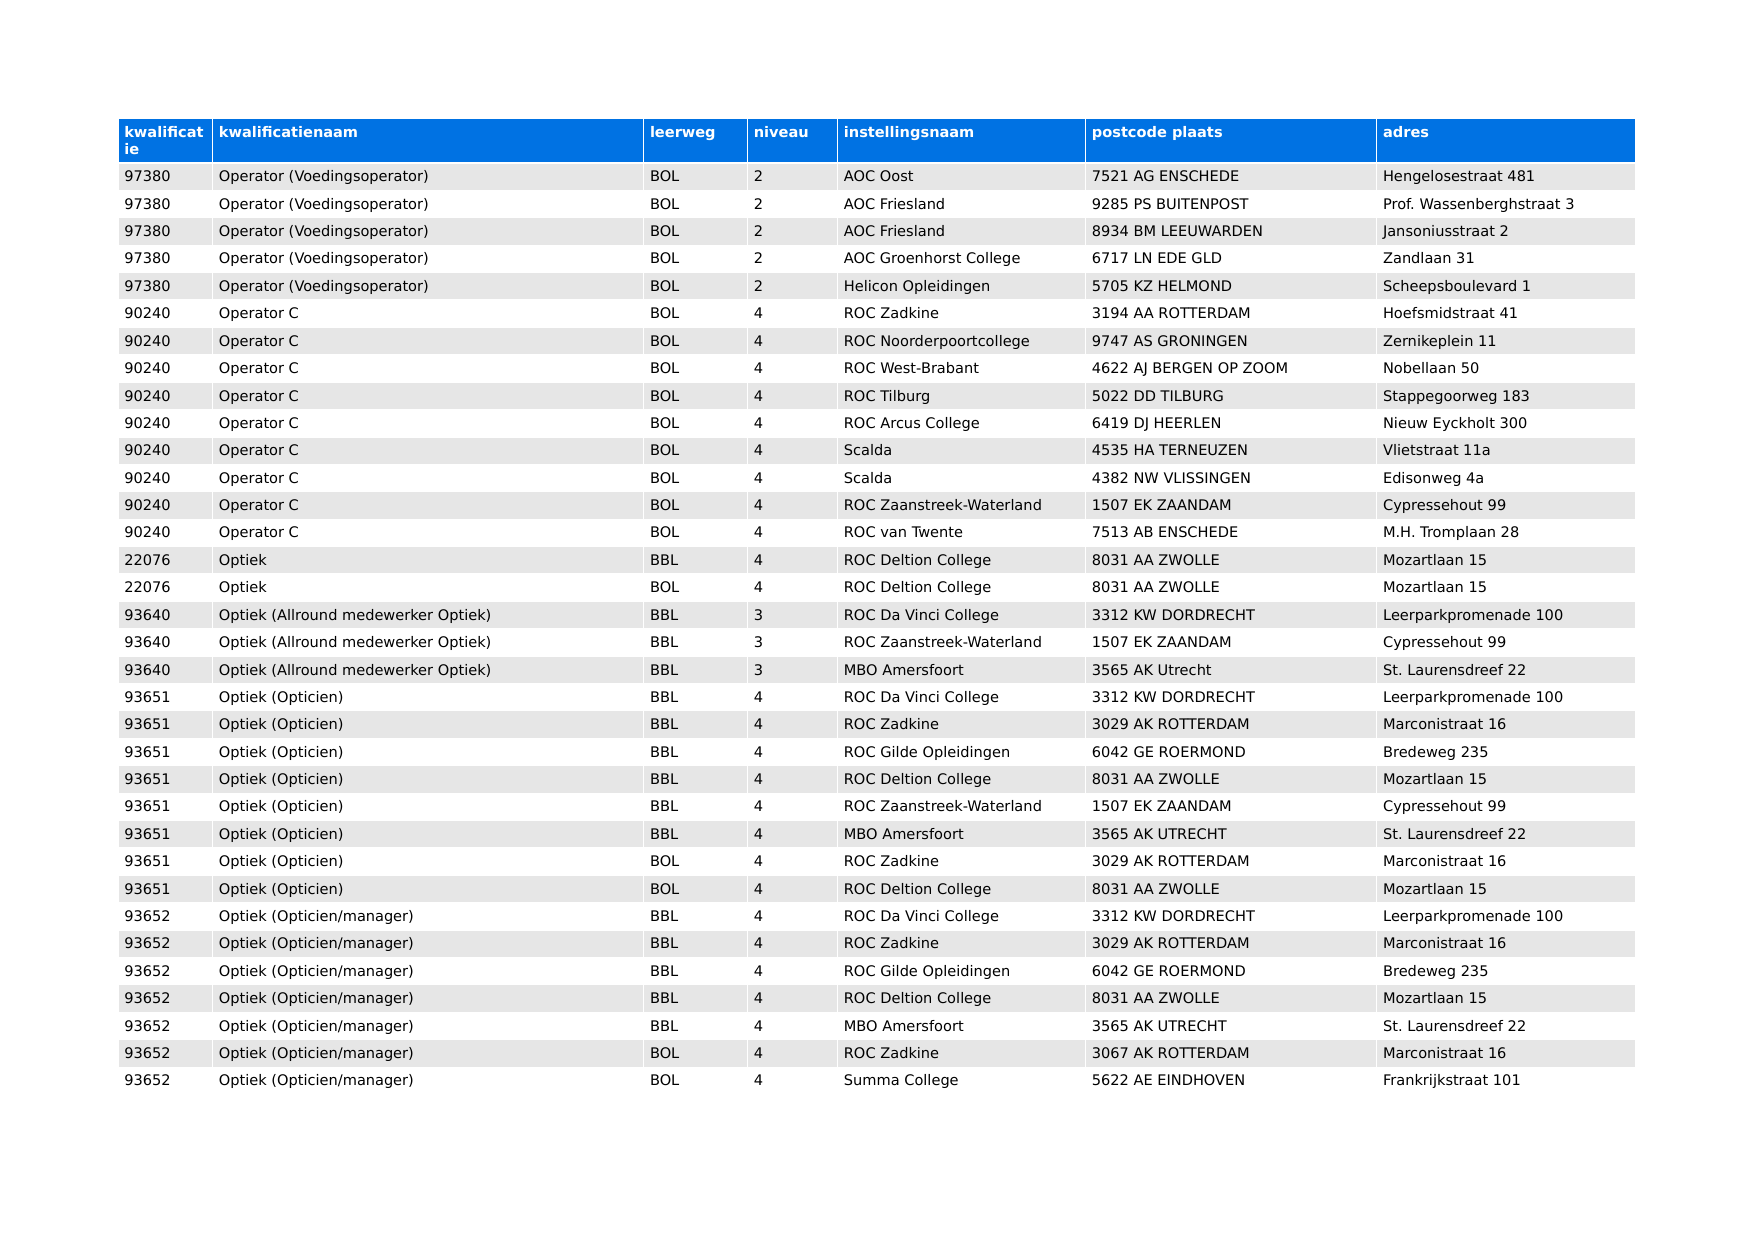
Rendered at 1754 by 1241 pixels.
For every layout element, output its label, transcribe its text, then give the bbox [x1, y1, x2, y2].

table_cell ROC Deltion College [838, 547, 1085, 573]
table_cell AOC Friesland [838, 218, 1085, 245]
table_cell Operator (Voedingsoperator) [213, 218, 643, 245]
table_cell 90240 [119, 328, 212, 354]
table_cell BOL [644, 492, 747, 519]
table_cell 8031 AA ZWOLLE [1086, 575, 1376, 601]
table_cell Summa College [838, 1068, 1085, 1094]
table_header adres [1377, 119, 1635, 162]
table_cell BOL [644, 465, 747, 491]
table_cell 93651 [119, 711, 212, 738]
table_cell 6042 GE ROERMOND [1086, 958, 1376, 984]
table_cell BOL [644, 246, 747, 272]
table_cell Optiek (Opticien) [213, 766, 643, 793]
table_cell Marconistraat 16 [1377, 1040, 1635, 1067]
table_cell BOL [644, 273, 747, 299]
table_cell Optiek (Opticien/manager) [213, 958, 643, 984]
table_cell BOL [644, 164, 747, 190]
table_cell BBL [644, 794, 747, 820]
table_cell 9747 AS GRONINGEN [1086, 328, 1376, 354]
table_cell BBL [644, 958, 747, 984]
table_cell Prof. Wassenberghstraat 3 [1377, 191, 1635, 217]
table_cell 4 [748, 301, 837, 327]
table_cell 4 [748, 410, 837, 436]
table_cell BBL [644, 739, 747, 765]
table_cell 4 [748, 547, 837, 573]
table_cell M.H. Tromplaan 28 [1377, 520, 1635, 546]
table_cell Mozartlaan 15 [1377, 876, 1635, 902]
table_cell 8934 BM LEEUWARDEN [1086, 218, 1376, 245]
table_cell BOL [644, 438, 747, 464]
table_cell Cypressehout 99 [1377, 629, 1635, 656]
table_header leerweg [644, 119, 747, 162]
table_cell BOL [644, 355, 747, 382]
table_cell 8031 AA ZWOLLE [1086, 547, 1376, 573]
table_cell BOL [644, 1040, 747, 1067]
table_cell Optiek (Opticien/manager) [213, 985, 643, 1012]
table_cell ROC Zaanstreek-Waterland [838, 629, 1085, 656]
table_cell 2 [748, 191, 837, 217]
table_cell Optiek (Opticien) [213, 684, 643, 710]
table_header instellingsnaam [838, 119, 1085, 162]
table_cell BOL [644, 191, 747, 217]
table_cell ROC Da Vinci College [838, 684, 1085, 710]
table_cell Operator C [213, 301, 643, 327]
table_cell Operator C [213, 492, 643, 519]
table_cell 5022 DD TILBURG [1086, 383, 1376, 409]
table_cell 4 [748, 849, 837, 875]
table_cell Vlietstraat 11a [1377, 438, 1635, 464]
table_cell 97380 [119, 164, 212, 190]
table_cell ROC Deltion College [838, 766, 1085, 793]
table_cell 93640 [119, 602, 212, 628]
table_cell Optiek (Opticien/manager) [213, 903, 643, 929]
table_header postcode plaats [1086, 119, 1376, 162]
table_cell Optiek (Opticien/manager) [213, 1040, 643, 1067]
table_cell Bredeweg 235 [1377, 958, 1635, 984]
table_cell BOL [644, 383, 747, 409]
table_cell Operator (Voedingsoperator) [213, 246, 643, 272]
table_cell 4 [748, 575, 837, 601]
table_cell 1507 EK ZAANDAM [1086, 492, 1376, 519]
table_cell Optiek [213, 575, 643, 601]
table_cell 4622 AJ BERGEN OP ZOOM [1086, 355, 1376, 382]
table_cell 4 [748, 739, 837, 765]
table_cell BOL [644, 520, 747, 546]
table_cell BOL [644, 328, 747, 354]
table_cell 7521 AG ENSCHEDE [1086, 164, 1376, 190]
table_cell Operator C [213, 383, 643, 409]
table_cell 2 [748, 273, 837, 299]
table_cell Operator C [213, 410, 643, 436]
table_cell 3029 AK ROTTERDAM [1086, 931, 1376, 957]
table_cell 4 [748, 355, 837, 382]
table_cell 97380 [119, 191, 212, 217]
table_cell 4 [748, 766, 837, 793]
table_cell Cypressehout 99 [1377, 794, 1635, 820]
table_cell 93652 [119, 903, 212, 929]
table_cell Optiek (Opticien) [213, 821, 643, 847]
table_cell ROC Noorderpoortcollege [838, 328, 1085, 354]
table_cell 4 [748, 876, 837, 902]
table_cell 4535 HA TERNEUZEN [1086, 438, 1376, 464]
table_cell Cypressehout 99 [1377, 492, 1635, 519]
table_cell 97380 [119, 273, 212, 299]
table_cell BBL [644, 931, 747, 957]
table_cell Leerparkpromenade 100 [1377, 903, 1635, 929]
table_header kwalificatienaam [213, 119, 643, 162]
table_cell Operator (Voedingsoperator) [213, 164, 643, 190]
table_cell 4 [748, 1013, 837, 1039]
table_cell 90240 [119, 492, 212, 519]
table_cell Mozartlaan 15 [1377, 547, 1635, 573]
table_cell BOL [644, 575, 747, 601]
table_cell 3067 AK ROTTERDAM [1086, 1040, 1376, 1067]
table_cell 93652 [119, 1013, 212, 1039]
table_cell 1507 EK ZAANDAM [1086, 629, 1376, 656]
table_cell ROC Deltion College [838, 985, 1085, 1012]
table_cell 9285 PS BUITENPOST [1086, 191, 1376, 217]
table_cell Frankrijkstraat 101 [1377, 1068, 1635, 1094]
table_cell Scalda [838, 438, 1085, 464]
table_cell St. Laurensdreef 22 [1377, 1013, 1635, 1039]
table_cell Operator C [213, 438, 643, 464]
table_cell AOC Oost [838, 164, 1085, 190]
table_cell MBO Amersfoort [838, 1013, 1085, 1039]
table_cell 90240 [119, 383, 212, 409]
table_cell Optiek (Opticien) [213, 739, 643, 765]
table_cell Optiek [213, 547, 643, 573]
table_cell 3565 AK UTRECHT [1086, 821, 1376, 847]
table_cell 90240 [119, 438, 212, 464]
table_cell 3029 AK ROTTERDAM [1086, 849, 1376, 875]
table_cell AOC Friesland [838, 191, 1085, 217]
table_cell ROC van Twente [838, 520, 1085, 546]
table_cell BBL [644, 821, 747, 847]
table_cell 3565 AK UTRECHT [1086, 1013, 1376, 1039]
table_cell BOL [644, 410, 747, 436]
table_header kwalificatie [119, 119, 212, 162]
table_cell 4 [748, 903, 837, 929]
table_cell 4 [748, 684, 837, 710]
table_cell BBL [644, 1013, 747, 1039]
table_cell St. Laurensdreef 22 [1377, 657, 1635, 683]
table_cell AOC Groenhorst College [838, 246, 1085, 272]
table_cell 93651 [119, 739, 212, 765]
table_cell BBL [644, 766, 747, 793]
table_cell Leerparkpromenade 100 [1377, 684, 1635, 710]
table_cell 4 [748, 821, 837, 847]
table_cell Optiek (Opticien) [213, 794, 643, 820]
table_cell 2 [748, 164, 837, 190]
table_cell 90240 [119, 410, 212, 436]
table_cell Optiek (Opticien/manager) [213, 1013, 643, 1039]
table_cell 3312 KW DORDRECHT [1086, 602, 1376, 628]
table_cell 4 [748, 328, 837, 354]
table_cell Jansoniusstraat 2 [1377, 218, 1635, 245]
table_cell 6042 GE ROERMOND [1086, 739, 1376, 765]
table_cell Operator C [213, 328, 643, 354]
table_cell 3312 KW DORDRECHT [1086, 903, 1376, 929]
table_cell BBL [644, 657, 747, 683]
table_cell ROC Gilde Opleidingen [838, 739, 1085, 765]
table_cell Bredeweg 235 [1377, 739, 1635, 765]
table_cell 3029 AK ROTTERDAM [1086, 711, 1376, 738]
table_cell Hoefsmidstraat 41 [1377, 301, 1635, 327]
table_cell Marconistraat 16 [1377, 849, 1635, 875]
table_cell 93652 [119, 958, 212, 984]
table_cell 6419 DJ HEERLEN [1086, 410, 1376, 436]
table_cell Optiek (Opticien/manager) [213, 931, 643, 957]
table_cell BBL [644, 711, 747, 738]
table_cell 3565 AK Utrecht [1086, 657, 1376, 683]
table_cell 93651 [119, 766, 212, 793]
table_cell 4 [748, 958, 837, 984]
table_cell 90240 [119, 301, 212, 327]
table_cell ROC Deltion College [838, 575, 1085, 601]
table_cell ROC Deltion College [838, 876, 1085, 902]
table_cell 4 [748, 438, 837, 464]
table_cell 93651 [119, 794, 212, 820]
table_cell 1507 EK ZAANDAM [1086, 794, 1376, 820]
table_cell ROC Zadkine [838, 711, 1085, 738]
table_cell 2 [748, 218, 837, 245]
table_header niveau [748, 119, 837, 162]
table_cell MBO Amersfoort [838, 821, 1085, 847]
table_cell 4 [748, 931, 837, 957]
table_cell 5705 KZ HELMOND [1086, 273, 1376, 299]
table_cell 90240 [119, 520, 212, 546]
table_cell Optiek (Opticien/manager) [213, 1068, 643, 1094]
table_cell Operator C [213, 355, 643, 382]
table_cell Zandlaan 31 [1377, 246, 1635, 272]
table_cell 93652 [119, 985, 212, 1012]
table_cell 4 [748, 711, 837, 738]
table_cell Leerparkpromenade 100 [1377, 602, 1635, 628]
table_cell 4 [748, 1040, 837, 1067]
table_cell Optiek (Allround medewerker Optiek) [213, 629, 643, 656]
table_cell Optiek (Allround medewerker Optiek) [213, 602, 643, 628]
table_cell Hengelosestraat 481 [1377, 164, 1635, 190]
table_cell 22076 [119, 547, 212, 573]
table_cell 90240 [119, 465, 212, 491]
table_cell ROC Zadkine [838, 849, 1085, 875]
table_cell 3194 AA ROTTERDAM [1086, 301, 1376, 327]
table_cell 4 [748, 985, 837, 1012]
table_cell Scalda [838, 465, 1085, 491]
table_cell 4 [748, 492, 837, 519]
table_cell ROC Tilburg [838, 383, 1085, 409]
table_cell 22076 [119, 575, 212, 601]
table_cell 4 [748, 1068, 837, 1094]
table_cell 4 [748, 520, 837, 546]
table_cell Mozartlaan 15 [1377, 575, 1635, 601]
table_cell Marconistraat 16 [1377, 931, 1635, 957]
table_cell BBL [644, 985, 747, 1012]
table_cell ROC Da Vinci College [838, 602, 1085, 628]
table_cell Operator (Voedingsoperator) [213, 191, 643, 217]
table_cell Zernikeplein 11 [1377, 328, 1635, 354]
table_cell Operator (Voedingsoperator) [213, 273, 643, 299]
table_cell 4 [748, 383, 837, 409]
table_cell 97380 [119, 218, 212, 245]
table_cell BBL [644, 629, 747, 656]
table_cell ROC Arcus College [838, 410, 1085, 436]
table_cell Stappegoorweg 183 [1377, 383, 1635, 409]
table_cell BOL [644, 1068, 747, 1094]
table_cell Nobellaan 50 [1377, 355, 1635, 382]
table_cell ROC Zaanstreek-Waterland [838, 794, 1085, 820]
table_cell 4 [748, 794, 837, 820]
table_cell 4382 NW VLISSINGEN [1086, 465, 1376, 491]
table_cell ROC Zaanstreek-Waterland [838, 492, 1085, 519]
table_cell BBL [644, 602, 747, 628]
table_cell 3 [748, 657, 837, 683]
table_cell 93652 [119, 1068, 212, 1094]
table_cell BBL [644, 903, 747, 929]
table_cell Edisonweg 4a [1377, 465, 1635, 491]
table_cell 93640 [119, 629, 212, 656]
table_cell BOL [644, 218, 747, 245]
table_cell 93651 [119, 684, 212, 710]
table_cell 3 [748, 602, 837, 628]
table_cell 93651 [119, 821, 212, 847]
table_cell ROC Zadkine [838, 1040, 1085, 1067]
table_cell ROC Da Vinci College [838, 903, 1085, 929]
table_cell 93651 [119, 876, 212, 902]
table_cell 7513 AB ENSCHEDE [1086, 520, 1376, 546]
table_cell BBL [644, 547, 747, 573]
table_cell BOL [644, 876, 747, 902]
table_cell Optiek (Opticien) [213, 876, 643, 902]
table_cell 93652 [119, 1040, 212, 1067]
table_cell 93652 [119, 931, 212, 957]
table_cell BOL [644, 301, 747, 327]
table_cell Operator C [213, 520, 643, 546]
table_cell 93651 [119, 849, 212, 875]
table_cell 3 [748, 629, 837, 656]
table_cell ROC Zadkine [838, 931, 1085, 957]
table_cell Mozartlaan 15 [1377, 766, 1635, 793]
table_cell 4 [748, 465, 837, 491]
table_cell ROC West-Brabant [838, 355, 1085, 382]
table_cell Optiek (Allround medewerker Optiek) [213, 657, 643, 683]
table_cell Scheepsboulevard 1 [1377, 273, 1635, 299]
table_cell ROC Zadkine [838, 301, 1085, 327]
table_cell 97380 [119, 246, 212, 272]
table_cell Mozartlaan 15 [1377, 985, 1635, 1012]
table_cell Optiek (Opticien) [213, 849, 643, 875]
table_cell 93640 [119, 657, 212, 683]
table_cell Helicon Opleidingen [838, 273, 1085, 299]
table_cell 2 [748, 246, 837, 272]
table_cell ROC Gilde Opleidingen [838, 958, 1085, 984]
table_cell Marconistraat 16 [1377, 711, 1635, 738]
table_cell 3312 KW DORDRECHT [1086, 684, 1376, 710]
table_cell MBO Amersfoort [838, 657, 1085, 683]
table_cell 8031 AA ZWOLLE [1086, 985, 1376, 1012]
table_cell 8031 AA ZWOLLE [1086, 876, 1376, 902]
table_cell Nieuw Eyckholt 300 [1377, 410, 1635, 436]
table_cell 90240 [119, 355, 212, 382]
table_cell St. Laurensdreef 22 [1377, 821, 1635, 847]
table_cell Optiek (Opticien) [213, 711, 643, 738]
table_cell Operator C [213, 465, 643, 491]
table_cell BOL [644, 849, 747, 875]
table_cell 6717 LN EDE GLD [1086, 246, 1376, 272]
table_cell 8031 AA ZWOLLE [1086, 766, 1376, 793]
table_cell BBL [644, 684, 747, 710]
table_cell 5622 AE EINDHOVEN [1086, 1068, 1376, 1094]
